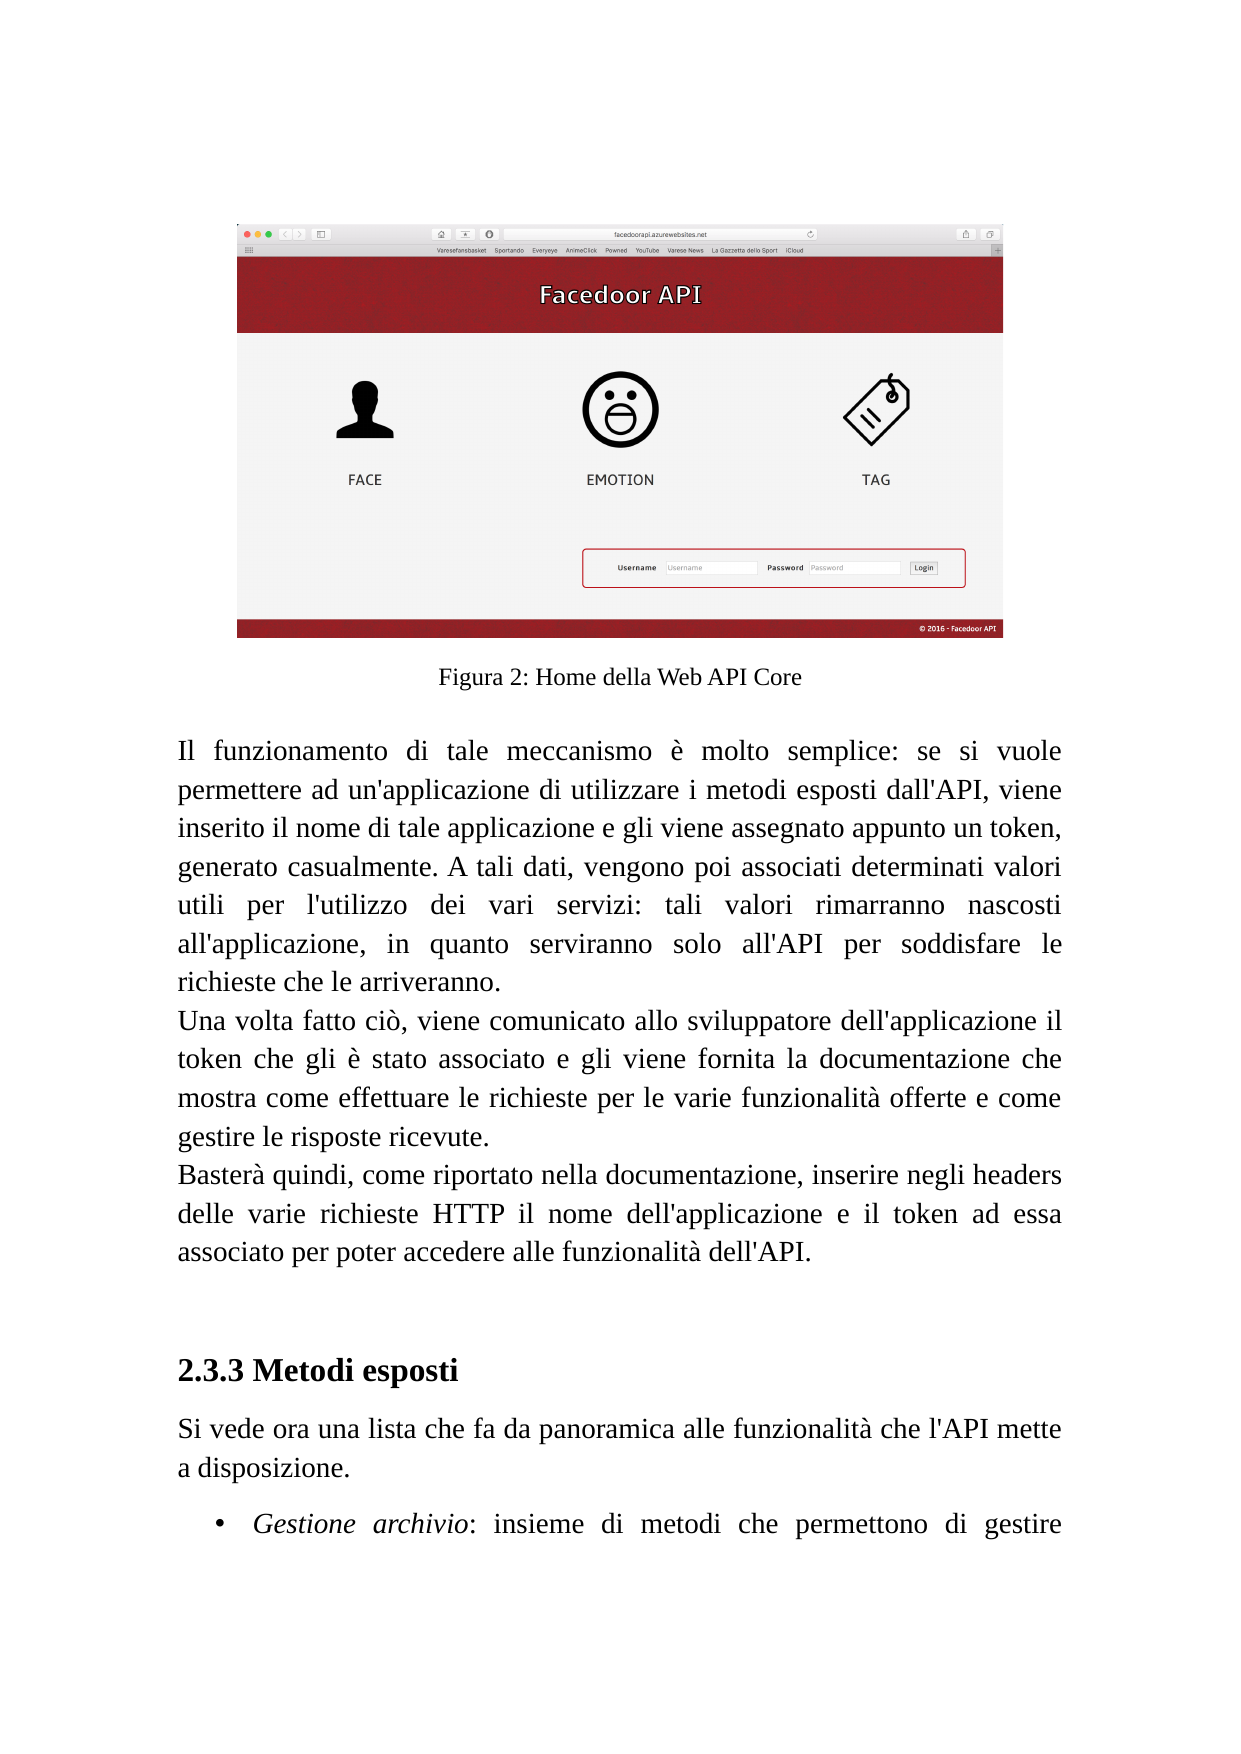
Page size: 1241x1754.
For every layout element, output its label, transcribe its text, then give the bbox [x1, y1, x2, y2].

text Si vede ora una lista che fa da panoramica alle funzionalità che l'API mette a disposizione. [177, 1412, 1063, 1484]
text 2.3.3 Metodi esposti [177, 1350, 1063, 1388]
picture [237, 224, 1004, 638]
text Figura 2: Home della Web API Core [177, 662, 1063, 690]
text Basterà quindi, come riportato nella documentazione, inserire negli headers delle varie richieste HTTP il nome dell'applicazione e il token ad essa associato per poter accedere alle funzionalità dell'API. [177, 1157, 1063, 1268]
text Una volta fatto ciò, viene comunicato allo sviluppatore dell'applicazione il token che gli è stato associato e gli viene fornita la documentazione che mostra come effettuare le richieste per le varie funzionalità offerte e come gestire le risposte ricevute. [177, 1003, 1063, 1152]
text Il funzionamento di tale meccanismo è molto semplice: se si vuole permettere ad un'applicazione di utilizzare i metodi esposti dall'API, viene inserito il nome di tale applicazione e gli viene assegnato appunto un token, generato casualmente. A tali dati, vengono poi associati determinati valori utili per l'utilizzo dei vari servizi: tali valori rimarranno nascosti all'applicazione, in quanto serviranno solo all'API per soddisfare le richieste che le arriveranno. [177, 733, 1063, 998]
list Gestione archivio: insieme di metodi che permettono di gestire [215, 1506, 1063, 1540]
